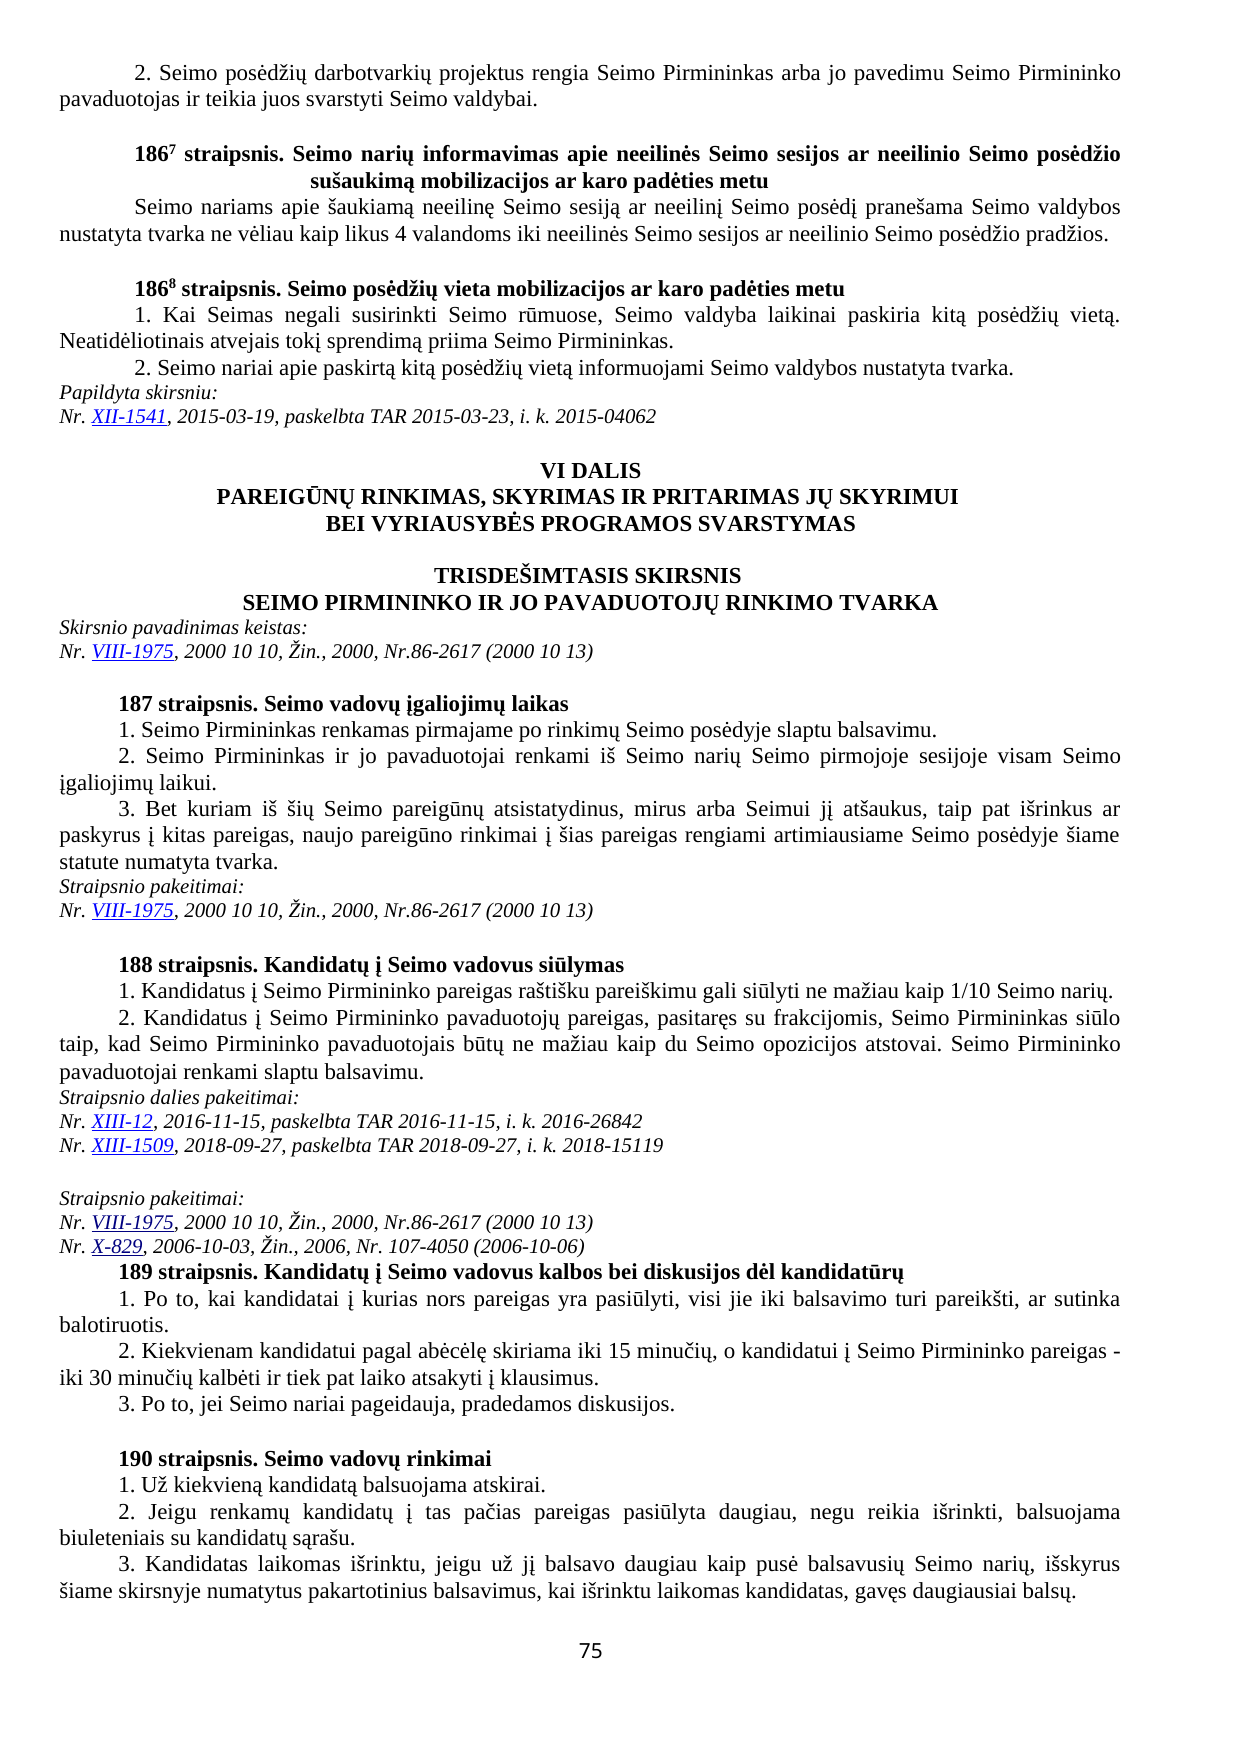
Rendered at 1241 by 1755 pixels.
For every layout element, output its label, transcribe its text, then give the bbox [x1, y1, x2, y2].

text Straipsnio pakeitimai: [59, 1186, 1122, 1210]
text Papildyta skirsniu: [59, 380, 1122, 404]
text BEI VYRIAUSYBĖS PROGRAMOS SVARSTYMAS [59, 510, 1122, 536]
text 2. Seimo posėdžių darbotvarkių projektus rengia Seimo Pirmininkas arba jo pavedimu Seimo Pirmininko pavaduotojas ir teikia juos svarstyti Seimo valdybai. [59, 59, 1122, 112]
text 2. Jeigu renkamų kandidatų į tas pačias pareigas pasiūlyta daugiau, negu reikia išrinkti, balsuojama biuleteniais su kandidatų sąrašu. [59, 1498, 1122, 1551]
text Nr. VIII-1975, 2000 10 10, Žin., 2000, Nr.86-2617 (2000 10 13) [59, 1210, 1122, 1234]
text 1. Kandidatus į Seimo Pirmininko pareigas raštišku pareiškimu gali siūlyti ne mažiau kaip 1/10 Seimo narių. [59, 977, 1122, 1004]
text 190 straipsnis. Seimo vadovų rinkimai [59, 1445, 1122, 1471]
text SEIMO PIRMININKO IR JO PAVADUOTOJŲ RINKIMO TVARKA [59, 589, 1122, 615]
text Straipsnio dalies pakeitimai: [59, 1085, 1122, 1109]
text 3. Bet kuriam iš šių Seimo pareigūnų atsistatydinus, mirus arba Seimui jį atšaukus, taip pat išrinkus ar paskyrus į kitas pareigas, naujo pareigūno rinkimai į šias pareigas rengiami artimiausiame Seimo posėdyje šiame statute numatyta tvarka. [59, 795, 1122, 874]
text Straipsnio pakeitimai: [59, 874, 1122, 898]
text Nr. VIII-1975, 2000 10 10, Žin., 2000, Nr.86-2617 (2000 10 13) [59, 898, 1122, 922]
text 188 straipsnis. Kandidatų į Seimo vadovus siūlymas [59, 951, 1122, 977]
text 2. Kandidatus į Seimo Pirmininko pavaduotojų pareigas, pasitaręs su frakcijomis, Seimo Pirmininkas siūlo taip, kad Seimo Pirmininko pavaduotojais būtų ne mažiau kaip du Seimo opozicijos atstovai. Seimo Pirmininko pavaduotojai renkami slaptu balsavimu. [59, 1004, 1122, 1085]
text 1. Po to, kai kandidatai į kurias nors pareigas yra pasiūlyti, visi jie iki balsavimo turi pareikšti, ar sutinka balotiruotis. [59, 1284, 1122, 1337]
text VI DALIS [59, 457, 1122, 483]
text Nr. XIII-1509, 2018-09-27, paskelbta TAR 2018-09-27, i. k. 2018-15119 [59, 1133, 1122, 1157]
text 1867 straipsnis. Seimo narių informavimas apie neeilinės Seimo sesijos ar neeilinio Seimo posėdžio sušaukimą mobilizacijos ar karo padėties metu [134, 141, 1122, 193]
text Nr. XIII-12, 2016-11-15, paskelbta TAR 2016-11-15, i. k. 2016-26842 [59, 1109, 1122, 1133]
text 3. Kandidatas laikomas išrinktu, jeigu už jį balsavo daugiau kaip pusė balsavusių Seimo narių, išskyrus šiame skirsnyje numatytus pakartotinius balsavimus, kai išrinktu laikomas kandidatas, gavęs daugiausiai balsų. [59, 1551, 1122, 1603]
text 1. Už kiekvieną kandidatą balsuojama atskirai. [59, 1471, 1122, 1498]
text TRISDEŠIMTASIS SKIRSNIS [59, 562, 1122, 589]
text 1. Kai Seimas negali susirinkti Seimo rūmuose, Seimo valdyba laikinai paskiria kitą posėdžių vietą. Neatidėliotinais atvejais tokį sprendimą priima Seimo Pirmininkas. [59, 301, 1122, 354]
text 2. Kiekvienam kandidatui pagal abėcėlę skiriama iki 15 minučių, o kandidatui į Seimo Pirmininko pareigas - iki 30 minučių kalbėti ir tiek pat laiko atsakyti į klausimus. [59, 1337, 1122, 1390]
text Skirsnio pavadinimas keistas: [59, 615, 1122, 639]
text 2. Seimo nariai apie paskirtą kitą posėdžių vietą informuojami Seimo valdybos nustatyta tvarka. [59, 354, 1122, 380]
text 1. Seimo Pirmininkas renkamas pirmajame po rinkimų Seimo posėdyje slaptu balsavimu. [59, 716, 1122, 742]
text Nr. VIII-1975, 2000 10 10, Žin., 2000, Nr.86-2617 (2000 10 13) [59, 639, 1122, 663]
text 189 straipsnis. Kandidatų į Seimo vadovus kalbos bei diskusijos dėl kandidatūrų [118, 1258, 1122, 1284]
text 1868 straipsnis. Seimo posėdžių vieta mobilizacijos ar karo padėties metu [59, 275, 1122, 301]
text Seimo nariams apie šaukiamą neeilinę Seimo sesiją ar neeilinį Seimo posėdį pranešama Seimo valdybos nustatyta tvarka ne vėliau kaip likus 4 valandoms iki neeilinės Seimo sesijos ar neeilinio Seimo posėdžio pradžios. [59, 193, 1122, 246]
text 187 straipsnis. Seimo vadovų įgaliojimų laikas [59, 689, 1122, 716]
text 3. Po to, jei Seimo nariai pageidauja, pradedamos diskusijos. [59, 1390, 1122, 1416]
text Nr. XII-1541, 2015-03-19, paskelbta TAR 2015-03-23, i. k. 2015-04062 [59, 404, 1122, 428]
text PAREIGŪNŲ RINKIMAS, SKYRIMAS IR PRITARIMAS JŲ SKYRIMUI [59, 483, 1122, 510]
text 2. Seimo Pirmininkas ir jo pavaduotojai renkami iš Seimo narių Seimo pirmojoje sesijoje visam Seimo įgaliojimų laikui. [59, 742, 1122, 795]
text Nr. X-829, 2006-10-03, Žin., 2006, Nr. 107-4050 (2006-10-06) [59, 1234, 1122, 1258]
